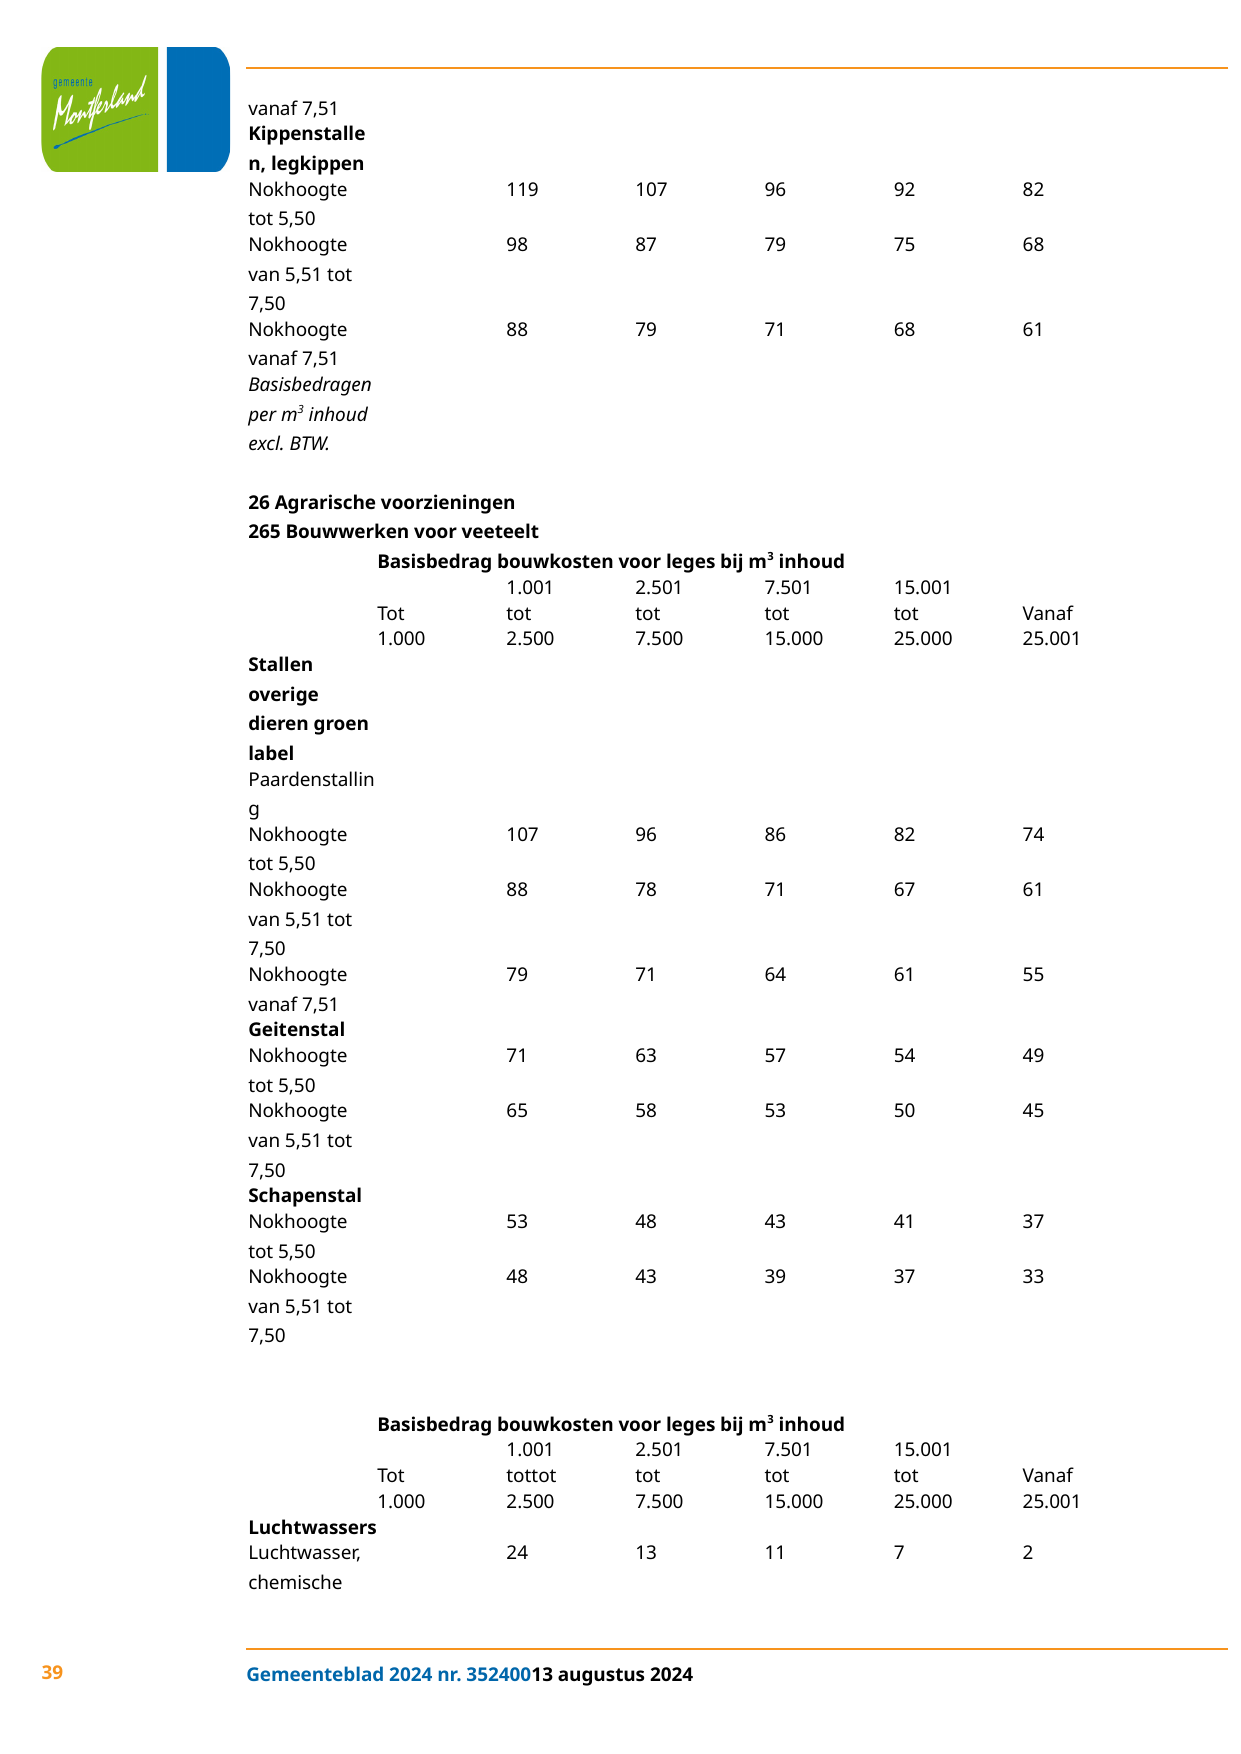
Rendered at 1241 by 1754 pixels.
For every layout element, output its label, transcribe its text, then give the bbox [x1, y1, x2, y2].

table_cell [377, 1264, 506, 1348]
table_cell [377, 1042, 506, 1098]
table_cell vanaf 7,51 [248, 95, 377, 121]
table_cell 75 [894, 231, 1022, 316]
table_cell 25.001 [1023, 626, 1152, 651]
table_cell 107 [635, 176, 764, 231]
table_cell 107 [506, 821, 635, 876]
table_cell [506, 95, 635, 121]
table_cell [377, 1183, 506, 1208]
text 26 Agrarische voorzieningen [248, 489, 1152, 515]
table_cell Vanaf [1023, 600, 1152, 626]
table_cell Luchtwasser, chemische [248, 1540, 377, 1595]
table_cell 15.000 [764, 626, 893, 651]
table_cell 15.001 [894, 1437, 1022, 1462]
table_cell tot [894, 1463, 1022, 1488]
table_cell 88 [506, 316, 635, 371]
table_cell 71 [506, 1042, 635, 1098]
table_cell [377, 1437, 506, 1462]
table_cell Nokhoogte tot 5,50 [248, 1208, 377, 1263]
table_cell 82 [894, 821, 1022, 876]
table_cell 64 [764, 961, 893, 1017]
table_cell tot [635, 1463, 764, 1488]
table_cell 78 [635, 876, 764, 961]
table_cell [506, 371, 635, 456]
table_cell [248, 600, 377, 626]
table_cell 58 [635, 1098, 764, 1182]
table_cell [635, 95, 764, 121]
table_cell 25.001 [1023, 1488, 1152, 1514]
table_cell tot [506, 600, 635, 626]
table_cell 96 [764, 176, 893, 231]
table_cell [764, 1183, 893, 1208]
table_cell 48 [506, 1264, 635, 1348]
table_cell 7.501 [764, 1437, 893, 1462]
table_cell 1.001 [506, 1437, 635, 1462]
table_cell [1023, 1183, 1152, 1208]
table_cell Nokhoogte vanaf 7,51 [248, 316, 377, 371]
table_cell 7.500 [635, 626, 764, 651]
table_cell 7.500 [635, 1488, 764, 1514]
table_cell 86 [764, 821, 893, 876]
table_cell 57 [764, 1042, 893, 1098]
table_header Basisbedrag bouwkosten voor leges bij m3 inhoud [377, 1411, 1152, 1437]
table_cell [635, 651, 764, 766]
table_cell [248, 626, 377, 651]
table_cell tot [764, 1463, 893, 1488]
table_cell 96 [635, 821, 764, 876]
table_cell [764, 651, 893, 766]
table_cell 41 [894, 1208, 1022, 1263]
table_cell 71 [764, 876, 893, 961]
table_cell 15.001 [894, 574, 1022, 600]
table_cell tot [764, 600, 893, 626]
table_cell [377, 176, 506, 231]
table_cell 2.501 [635, 1437, 764, 1462]
table_cell 15.000 [764, 1488, 893, 1514]
table_cell [248, 1437, 377, 1462]
table_cell [248, 1488, 377, 1514]
table_cell [635, 121, 764, 176]
table_cell [377, 371, 506, 456]
table_cell [894, 1017, 1022, 1042]
table_cell [894, 121, 1022, 176]
table_cell tot [635, 600, 764, 626]
table_cell Nokhoogte van 5,51 tot 7,50 [248, 231, 377, 316]
table_cell tot [894, 600, 1022, 626]
table_cell Vanaf [1023, 1463, 1152, 1488]
table_cell [377, 766, 506, 821]
table_cell [377, 121, 506, 176]
table_cell [1023, 371, 1152, 456]
table_cell [1023, 651, 1152, 766]
table_cell 37 [1023, 1208, 1152, 1263]
table_cell [894, 1183, 1022, 1208]
table_cell 1.001 [506, 574, 635, 600]
table_cell [1023, 121, 1152, 176]
table_cell 48 [635, 1208, 764, 1263]
table_cell [1023, 766, 1152, 821]
table_cell 55 [1023, 961, 1152, 1017]
table_cell [506, 1514, 635, 1539]
table_cell [377, 316, 506, 371]
table_cell 71 [635, 961, 764, 1017]
table_cell 24 [506, 1540, 635, 1595]
table_cell Paardenstalling [248, 766, 377, 821]
table_cell 43 [764, 1208, 893, 1263]
table_cell Nokhoogte van 5,51 tot 7,50 [248, 1264, 377, 1348]
table_cell [764, 1514, 893, 1539]
table_cell 61 [1023, 316, 1152, 371]
table_cell [1023, 574, 1152, 600]
table_cell 25.000 [894, 626, 1022, 651]
table_cell tottot [506, 1463, 635, 1488]
table_cell [1023, 1017, 1152, 1042]
table_cell [377, 231, 506, 316]
table_cell [377, 1098, 506, 1182]
table_cell Nokhoogte van 5,51 tot 7,50 [248, 876, 377, 961]
table_cell Nokhoogte tot 5,50 [248, 1042, 377, 1098]
table_cell [377, 1017, 506, 1042]
table_cell 53 [764, 1098, 893, 1182]
table_cell Nokhoogte tot 5,50 [248, 821, 377, 876]
table_cell 54 [894, 1042, 1022, 1098]
table_cell [248, 574, 377, 600]
table_cell [894, 766, 1022, 821]
table_cell [635, 1183, 764, 1208]
table_cell 33 [1023, 1264, 1152, 1348]
table_cell 92 [894, 176, 1022, 231]
table_cell 63 [635, 1042, 764, 1098]
table_cell Luchtwassers [248, 1514, 377, 1539]
table_cell [506, 651, 635, 766]
table_header Basisbedrag bouwkosten voor leges bij m3 inhoud [377, 548, 1152, 574]
table_cell 79 [506, 961, 635, 1017]
table_cell 119 [506, 176, 635, 231]
table_cell Basisbedragen per m3 inhoud excl. BTW. [248, 371, 377, 456]
table_cell 45 [1023, 1098, 1152, 1182]
table_cell 37 [894, 1264, 1022, 1348]
table_cell [1023, 1437, 1152, 1462]
table_cell 79 [764, 231, 893, 316]
table_cell [248, 1463, 377, 1488]
table_cell Nokhoogte vanaf 7,51 [248, 961, 377, 1017]
table_cell 68 [894, 316, 1022, 371]
table_cell 53 [506, 1208, 635, 1263]
table_cell 61 [894, 961, 1022, 1017]
table_cell Tot [377, 1463, 506, 1488]
table_cell [764, 1017, 893, 1042]
table_cell [377, 961, 506, 1017]
table_cell [377, 95, 506, 121]
table_cell 2 [1023, 1540, 1152, 1595]
table_cell 7.501 [764, 574, 893, 600]
table_cell [377, 651, 506, 766]
table_cell [764, 121, 893, 176]
table_cell 39 [764, 1264, 893, 1348]
picture [41, 47, 231, 172]
table_cell [1023, 1514, 1152, 1539]
table_cell [377, 1540, 506, 1595]
table_cell [764, 371, 893, 456]
table_cell Stallen overige dieren groen label [248, 651, 377, 766]
table_header [248, 1411, 377, 1437]
table_cell Nokhoogte van 5,51 tot 7,50 [248, 1098, 377, 1182]
table_cell 82 [1023, 176, 1152, 231]
table_cell [506, 1183, 635, 1208]
table_cell [894, 371, 1022, 456]
table_cell 68 [1023, 231, 1152, 316]
table_cell 13 [635, 1540, 764, 1595]
table_cell 98 [506, 231, 635, 316]
table_cell 25.000 [894, 1488, 1022, 1514]
table_cell [635, 766, 764, 821]
table_cell 43 [635, 1264, 764, 1348]
table_cell Kippenstallen, legkippen [248, 121, 377, 176]
table_cell 49 [1023, 1042, 1152, 1098]
table_cell 67 [894, 876, 1022, 961]
table_cell 79 [635, 316, 764, 371]
table_cell [635, 1514, 764, 1539]
table_cell Nokhoogte tot 5,50 [248, 176, 377, 231]
table_cell Schapenstal [248, 1183, 377, 1208]
table_cell [1023, 95, 1152, 121]
table_cell [377, 821, 506, 876]
table_cell Geitenstal [248, 1017, 377, 1042]
table_cell [506, 766, 635, 821]
text 265 Bouwwerken voor veeteelt [248, 519, 1152, 544]
table_cell 61 [1023, 876, 1152, 961]
table_cell 71 [764, 316, 893, 371]
table_cell [894, 651, 1022, 766]
table_cell 1.000 [377, 626, 506, 651]
table_cell 74 [1023, 821, 1152, 876]
table_cell [506, 1017, 635, 1042]
table_cell 50 [894, 1098, 1022, 1182]
table_cell [377, 1208, 506, 1263]
table_cell [894, 95, 1022, 121]
table_cell [506, 121, 635, 176]
table_cell Tot [377, 600, 506, 626]
table_cell 2.500 [506, 626, 635, 651]
table_cell 87 [635, 231, 764, 316]
table_cell 88 [506, 876, 635, 961]
table_cell 1.000 [377, 1488, 506, 1514]
table_cell [764, 95, 893, 121]
table_cell 65 [506, 1098, 635, 1182]
table_cell 7 [894, 1540, 1022, 1595]
table_cell 11 [764, 1540, 893, 1595]
table_cell [377, 1514, 506, 1539]
table_cell [377, 876, 506, 961]
table_header [248, 548, 377, 574]
table_cell [635, 1017, 764, 1042]
table_cell [764, 766, 893, 821]
table_cell [635, 371, 764, 456]
table_cell [377, 574, 506, 600]
table_cell 2.501 [635, 574, 764, 600]
table_cell [894, 1514, 1022, 1539]
table_cell 2.500 [506, 1488, 635, 1514]
